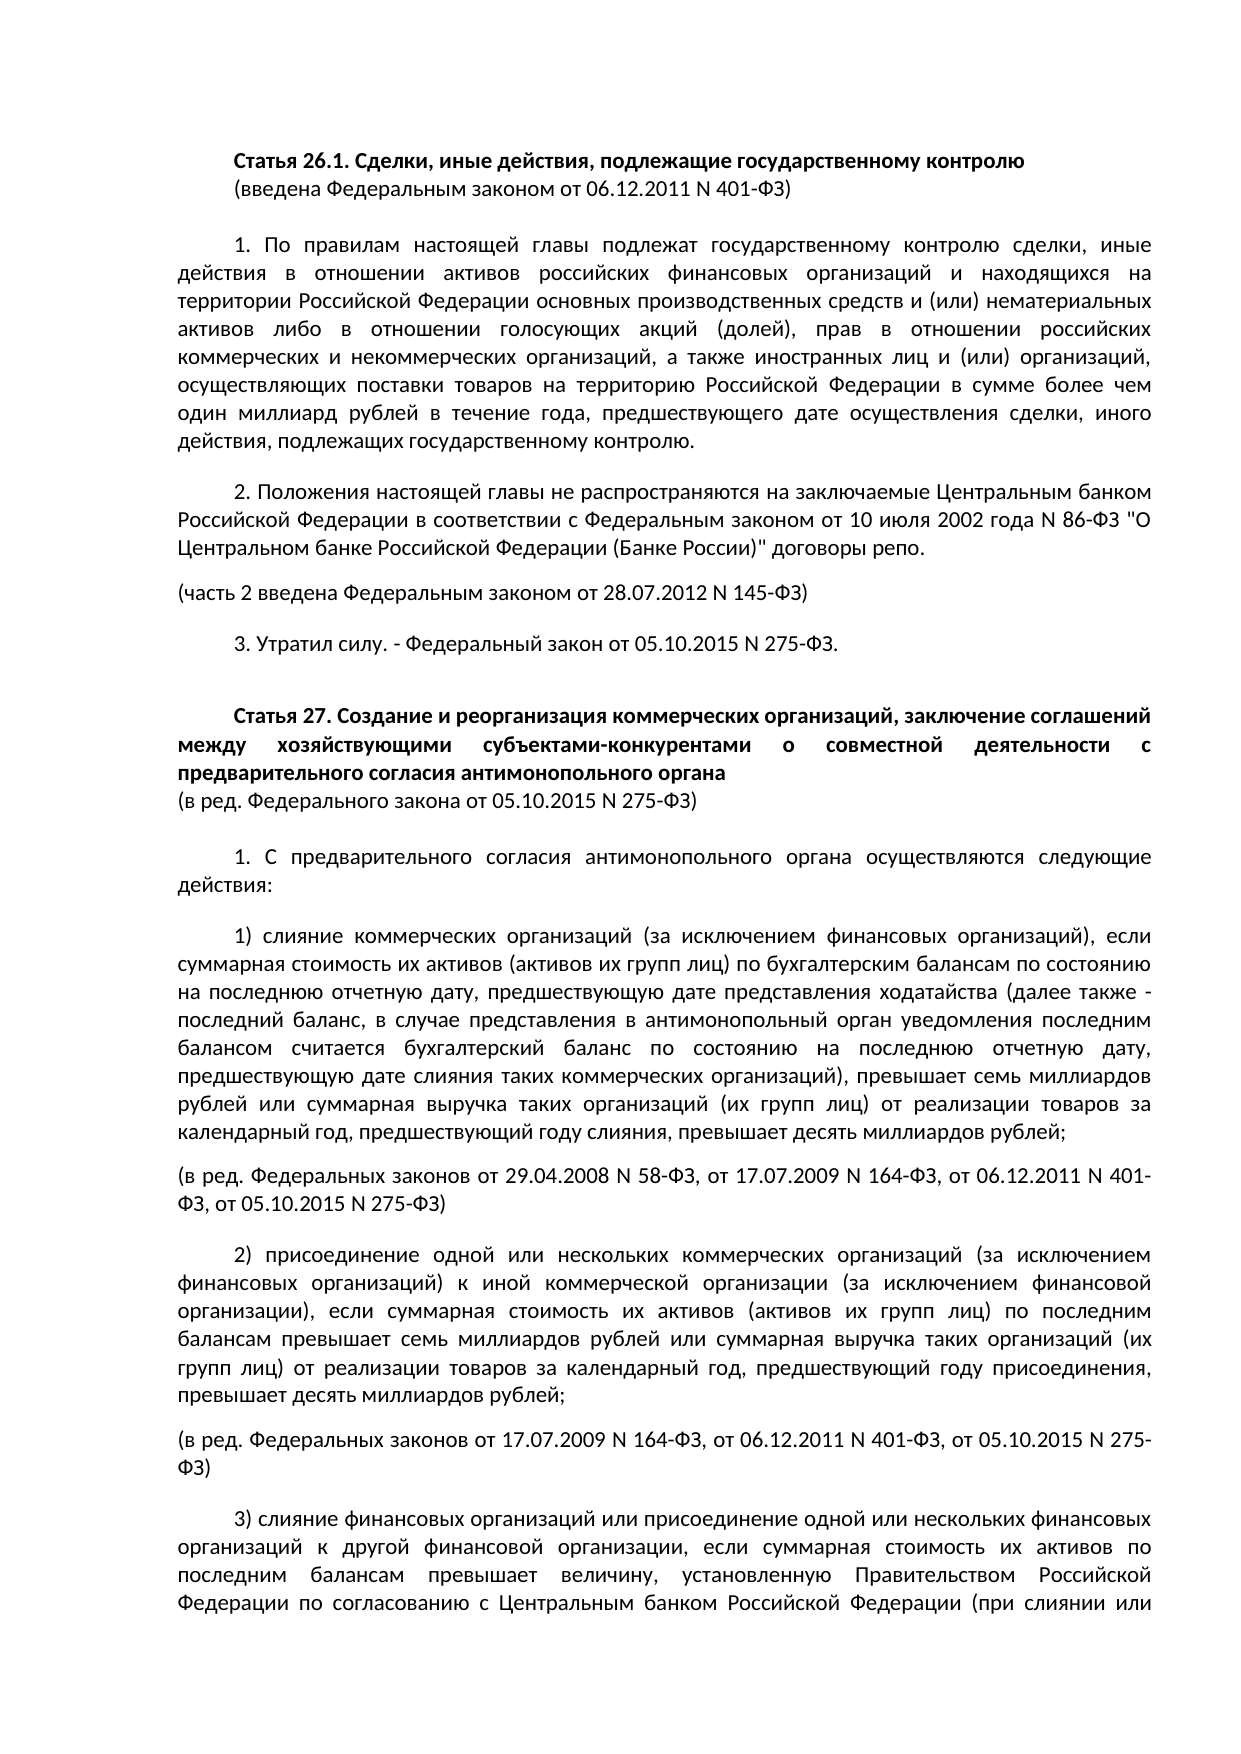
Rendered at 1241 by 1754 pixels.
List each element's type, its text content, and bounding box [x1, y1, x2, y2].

text 3) слияние финансовых организаций или присоединение одной или нескольких финансовых организаций к другой финансовой организации, если суммарная стоимость их активов по последним балансам превышает величину, установленную Правительством Российской Федерации по согласованию с Центральным банком Российской Федерации (при слиянии или [177, 1504, 1152, 1616]
text 1. По правилам настоящей главы подлежат государственному контролю сделки, иные действия в отношении активов российских финансовых организаций и находящихся на территории Российской Федерации основных производственных средств и (или) нематериальных активов либо в отношении голосующих акций (долей), прав в отношении российских коммерческих и некоммерческих организаций, а также иностранных лиц и (или) организаций, осуществляющих поставки товаров на территорию Российской Федерации в сумме более чем один миллиард рублей в течение года, предшествующего дате осуществления сделки, иного действия, подлежащих государственному контролю. [177, 230, 1152, 454]
text 3. Утратил силу. - Федеральный закон от 05.10.2015 N 275-ФЗ. [177, 629, 1152, 657]
text (в ред. Федеральных законов от 29.04.2008 N 58-ФЗ, от 17.07.2009 N 164-ФЗ, от 06.12.2011 N 401-ФЗ, от 05.10.2015 N 275-ФЗ) [177, 1162, 1152, 1218]
text (часть 2 введена Федеральным законом от 28.07.2012 N 145-ФЗ) [177, 578, 1152, 606]
title Статья 26.1. Сделки, иные действия, подлежащие государственному контролю [177, 146, 1152, 174]
text (в ред. Федерального закона от 05.10.2015 N 275-ФЗ) [177, 786, 1152, 814]
text 2) присоединение одной или нескольких коммерческих организаций (за исключением финансовых организаций) к иной коммерческой организации (за исключением финансовой организации), если суммарная стоимость их активов (активов их групп лиц) по последним балансам превышает семь миллиардов рублей или суммарная выручка таких организаций (их групп лиц) от реализации товаров за календарный год, предшествующий году присоединения, превышает десять миллиардов рублей; [177, 1241, 1152, 1409]
title Статья 27. Создание и реорганизация коммерческих организаций, заключение соглашений между хозяйствующими субъектами-конкурентами о совместной деятельности с предварительного согласия антимонопольного органа [177, 702, 1152, 786]
text 2. Положения настоящей главы не распространяются на заключаемые Центральным банком Российской Федерации в соответствии с Федеральным законом от 10 июля 2002 года N 86-ФЗ "О Центральном банке Российской Федерации (Банке России)" договоры репо. [177, 477, 1152, 561]
text (в ред. Федеральных законов от 17.07.2009 N 164-ФЗ, от 06.12.2011 N 401-ФЗ, от 05.10.2015 N 275-ФЗ) [177, 1425, 1152, 1481]
text 1) слияние коммерческих организаций (за исключением финансовых организаций), если суммарная стоимость их активов (активов их групп лиц) по бухгалтерским балансам по состоянию на последнюю отчетную дату, предшествующую дате представления ходатайства (далее также - последний баланс, в случае представления в антимонопольный орган уведомления последним балансом считается бухгалтерский баланс по состоянию на последнюю отчетную дату, предшествующую дате слияния таких коммерческих организаций), превышает семь миллиардов рублей или суммарная выручка таких организаций (их групп лиц) от реализации товаров за календарный год, предшествующий году слияния, превышает десять миллиардов рублей; [177, 921, 1152, 1145]
text 1. С предварительного согласия антимонопольного органа осуществляются следующие действия: [177, 842, 1152, 898]
text (введена Федеральным законом от 06.12.2011 N 401-ФЗ) [177, 174, 1152, 202]
